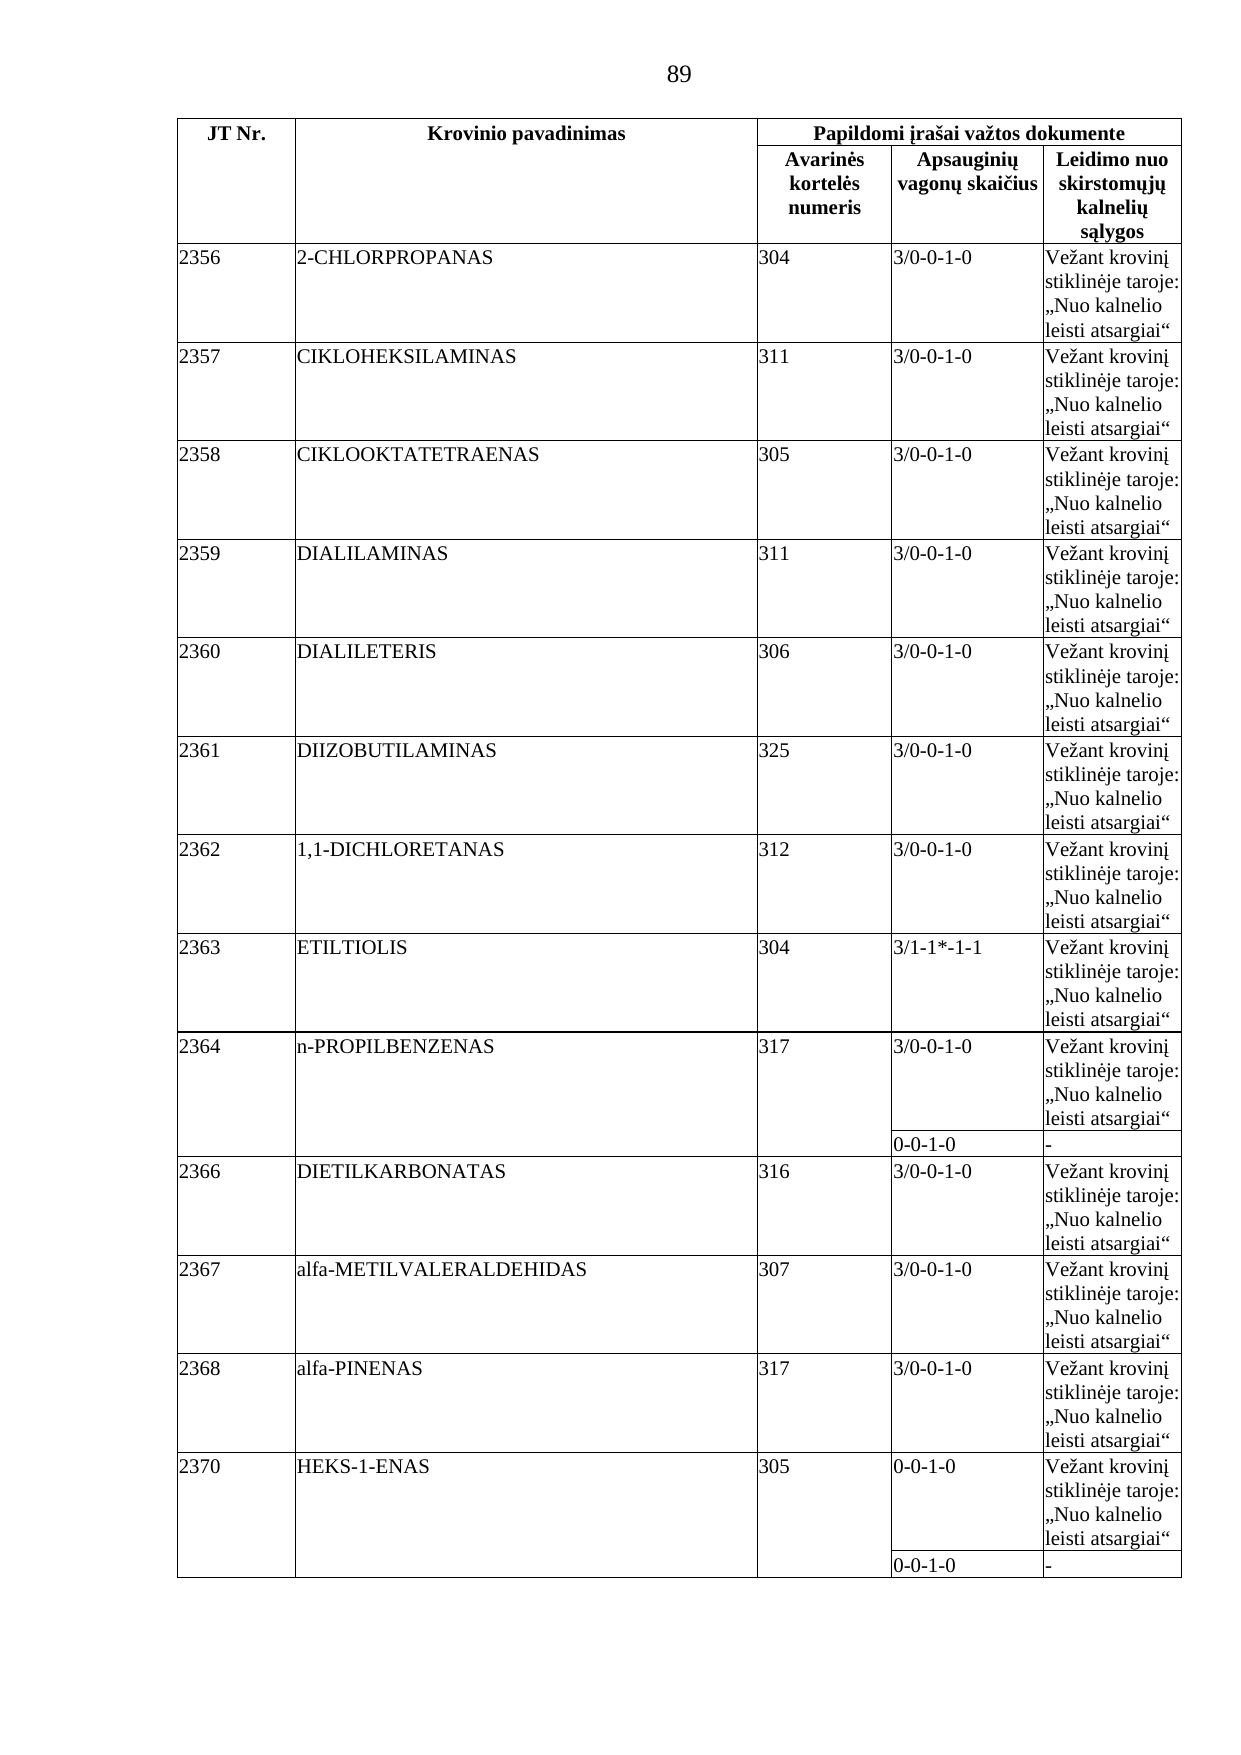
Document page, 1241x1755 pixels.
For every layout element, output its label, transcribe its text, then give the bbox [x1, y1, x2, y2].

table_cell 3/0-0-1-0 [892, 1157, 1043, 1255]
table_cell Leidimo nuo skirstomųjų kalnelių sąlygos [1044, 146, 1181, 243]
table_cell 2356 [178, 244, 295, 342]
table_cell ETILTIOLIS [296, 934, 757, 1031]
table_cell 3/0-0-1-0 [892, 1354, 1043, 1452]
table_cell Vežant krovinį stiklinėje taroje: „Nuo kalnelio leisti atsargiai“ [1044, 1354, 1181, 1452]
table_header JT Nr. [178, 119, 295, 243]
table_cell 3/0-0-1-0 [892, 737, 1043, 834]
table_cell DIALILETERIS [296, 638, 757, 736]
table_cell 311 [758, 343, 891, 440]
table_cell n-PROPILBENZENAS [296, 1033, 757, 1156]
table_cell 3/1-1*-1-1 [892, 934, 1043, 1031]
table_cell 306 [758, 638, 891, 736]
table_cell 325 [758, 737, 891, 834]
table_cell CIKLOOKTATETRAENAS [296, 441, 757, 539]
table_cell 3/0-0-1-0 [892, 441, 1043, 539]
table_cell DIALILAMINAS [296, 540, 757, 637]
table_cell Vežant krovinį stiklinėje taroje: „Nuo kalnelio leisti atsargiai“ [1044, 737, 1181, 834]
table_cell 3/0-0-1-0 [892, 1256, 1043, 1353]
table_cell Apsauginių vagonų skaičius [892, 146, 1043, 243]
table_cell 0-0-1-0 [892, 1453, 1043, 1550]
table_cell 3/0-0-1-0 [892, 244, 1043, 342]
table_cell 2370 [178, 1453, 295, 1577]
table_cell 317 [758, 1354, 891, 1452]
table_cell 304 [758, 934, 891, 1031]
table_cell 312 [758, 835, 891, 933]
table_cell Vežant krovinį stiklinėje taroje: „Nuo kalnelio leisti atsargiai“ [1044, 540, 1181, 637]
table_cell 311 [758, 540, 891, 637]
table_cell Vežant krovinį stiklinėje taroje: „Nuo kalnelio leisti atsargiai“ [1044, 343, 1181, 440]
table_cell 0-0-1-0 [892, 1131, 1043, 1156]
table_cell 305 [758, 1453, 891, 1577]
table_cell - [1044, 1551, 1181, 1577]
table_cell Vežant krovinį stiklinėje taroje: „Nuo kalnelio leisti atsargiai“ [1044, 244, 1181, 342]
table_cell alfa-PINENAS [296, 1354, 757, 1452]
table_cell 2363 [178, 934, 295, 1031]
table_cell DIIZOBUTILAMINAS [296, 737, 757, 834]
table_header Krovinio pavadinimas [296, 119, 757, 243]
table_cell 317 [758, 1033, 891, 1156]
table_cell 3/0-0-1-0 [892, 343, 1043, 440]
table_cell 2362 [178, 835, 295, 933]
table_cell Vežant krovinį stiklinėje taroje: „Nuo kalnelio leisti atsargiai“ [1044, 934, 1181, 1031]
table_cell 2357 [178, 343, 295, 440]
table_cell 2364 [178, 1033, 295, 1156]
table_cell 0-0-1-0 [892, 1551, 1043, 1577]
table_cell 3/0-0-1-0 [892, 1033, 1043, 1130]
table_cell alfa-METILVALERALDEHIDAS [296, 1256, 757, 1353]
table_cell 316 [758, 1157, 891, 1255]
table_cell 2358 [178, 441, 295, 539]
table_cell Vežant krovinį stiklinėje taroje: „Nuo kalnelio leisti atsargiai“ [1044, 441, 1181, 539]
table_cell 3/0-0-1-0 [892, 835, 1043, 933]
table_cell 305 [758, 441, 891, 539]
table_cell 2361 [178, 737, 295, 834]
table_cell Vežant krovinį stiklinėje taroje: „Nuo kalnelio leisti atsargiai“ [1044, 1033, 1181, 1130]
table_cell CIKLOHEKSILAMINAS [296, 343, 757, 440]
table_cell DIETILKARBONATAS [296, 1157, 757, 1255]
table_cell Vežant krovinį stiklinėje taroje: „Nuo kalnelio leisti atsargiai“ [1044, 638, 1181, 736]
table_cell 2368 [178, 1354, 295, 1452]
table_cell 2359 [178, 540, 295, 637]
table_cell 3/0-0-1-0 [892, 638, 1043, 736]
table_cell Avarinės kortelės numeris [758, 146, 891, 243]
table_cell 304 [758, 244, 891, 342]
table_cell 307 [758, 1256, 891, 1353]
table_cell 2367 [178, 1256, 295, 1353]
table_cell 2360 [178, 638, 295, 736]
table_cell Vežant krovinį stiklinėje taroje: „Nuo kalnelio leisti atsargiai“ [1044, 1453, 1181, 1550]
table_cell 1,1-DICHLORETANAS [296, 835, 757, 933]
table_header Papildomi įrašai važtos dokumente [758, 119, 1181, 144]
table_cell - [1044, 1131, 1181, 1156]
table_cell Vežant krovinį stiklinėje taroje: „Nuo kalnelio leisti atsargiai“ [1044, 1157, 1181, 1255]
table_cell 2-CHLORPROPANAS [296, 244, 757, 342]
table_cell Vežant krovinį stiklinėje taroje: „Nuo kalnelio leisti atsargiai“ [1044, 835, 1181, 933]
table_cell 3/0-0-1-0 [892, 540, 1043, 637]
table_cell HEKS-1-ENAS [296, 1453, 757, 1577]
table_cell 2366 [178, 1157, 295, 1255]
table_cell Vežant krovinį stiklinėje taroje: „Nuo kalnelio leisti atsargiai“ [1044, 1256, 1181, 1353]
